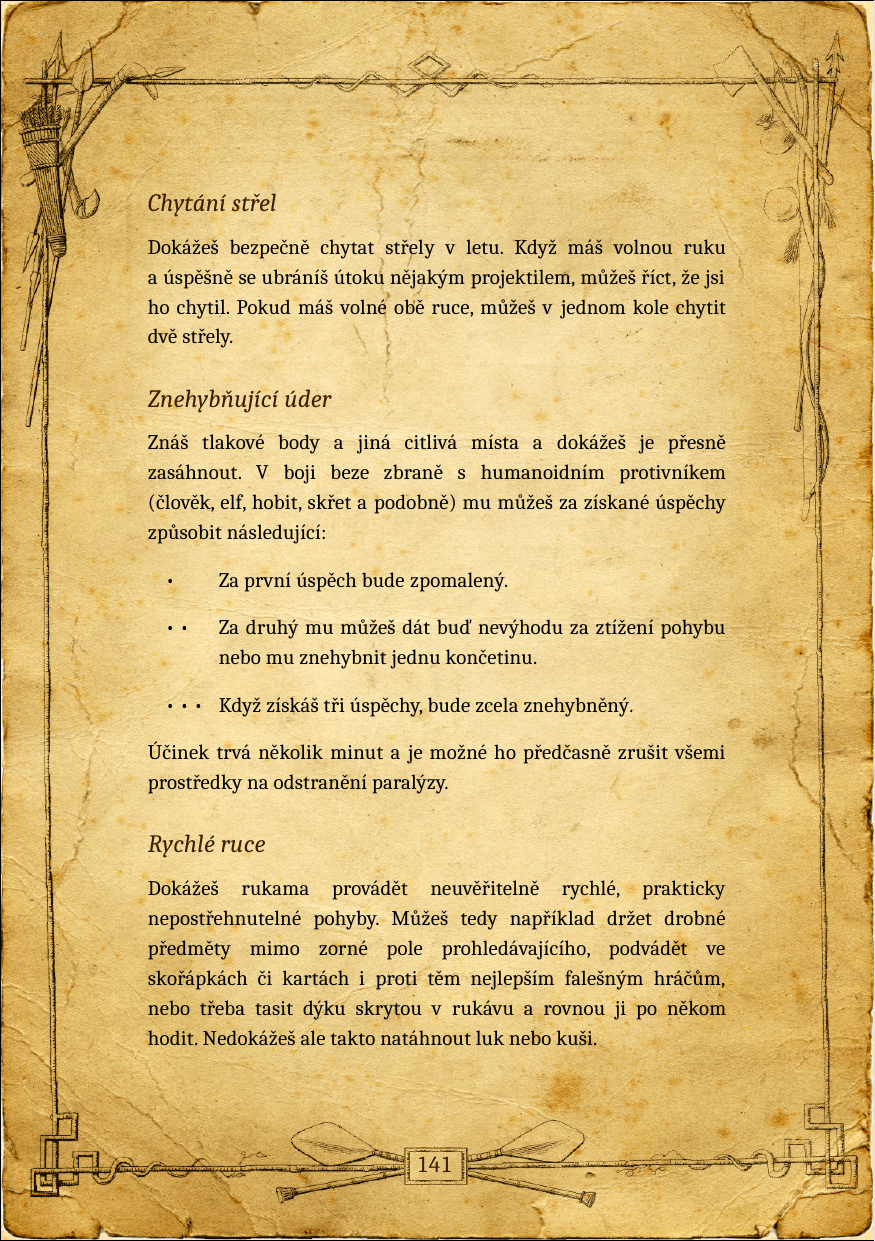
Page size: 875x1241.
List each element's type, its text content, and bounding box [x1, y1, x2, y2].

picture [1, 1, 874, 1240]
text • • Za druhý mu můžeš dát buď nevýhodu za ztížení pohybu nebo mu znehybnit jednu končetinu. [165, 616, 726, 670]
text Dokážeš rukama provádět neuvěřitelně rychlé, prakticky nepostřehnutelné pohyby. Můžeš tedy například držet drobné předměty mimo zorné pole prohledávajícího, podvádět ve skořápkách či kartách i⁠ proti těm nejlepším falešným hráčům, nebo třeba tasit dýku skrytou v⁠ rukávu a⁠ rovnou ji po někom hodit. Nedokážeš ale takto natáhnout luk nebo kuši. [148, 877, 726, 1050]
subtitle Znehybňující úder [148, 384, 726, 413]
text Účinek trvá několik minut a⁠ je možné ho předčasně zrušit všemi prostředky na odstranění paralýzy. [148, 741, 726, 795]
text • Za první úspěch bude zpomalený. [165, 568, 726, 592]
subtitle Chytání střel [148, 189, 726, 218]
text Znáš tlakové body a⁠ jiná citlivá místa a⁠ dokážeš je přesně zasáhnout. V⁠ boji beze zbraně s⁠ humanoidním protivníkem (člověk, elf, hobit, skřet a⁠ podobně) mu můžeš za získané úspěchy způsobit následující: [148, 431, 726, 545]
text • • • Když získáš tři úspěchy, bude zcela znehybněný. [165, 693, 726, 717]
text Dokážeš bezpečně chytat střely v⁠ letu. Když máš volnou ruku a⁠ úspěšně se ubráníš útoku nějakým projektilem, můžeš říct, že jsi ho chytil. Pokud máš volné obě ruce, můžeš v⁠ jednom kole chytit dvě střely. [148, 236, 726, 349]
subtitle Rychlé ruce [148, 830, 726, 859]
